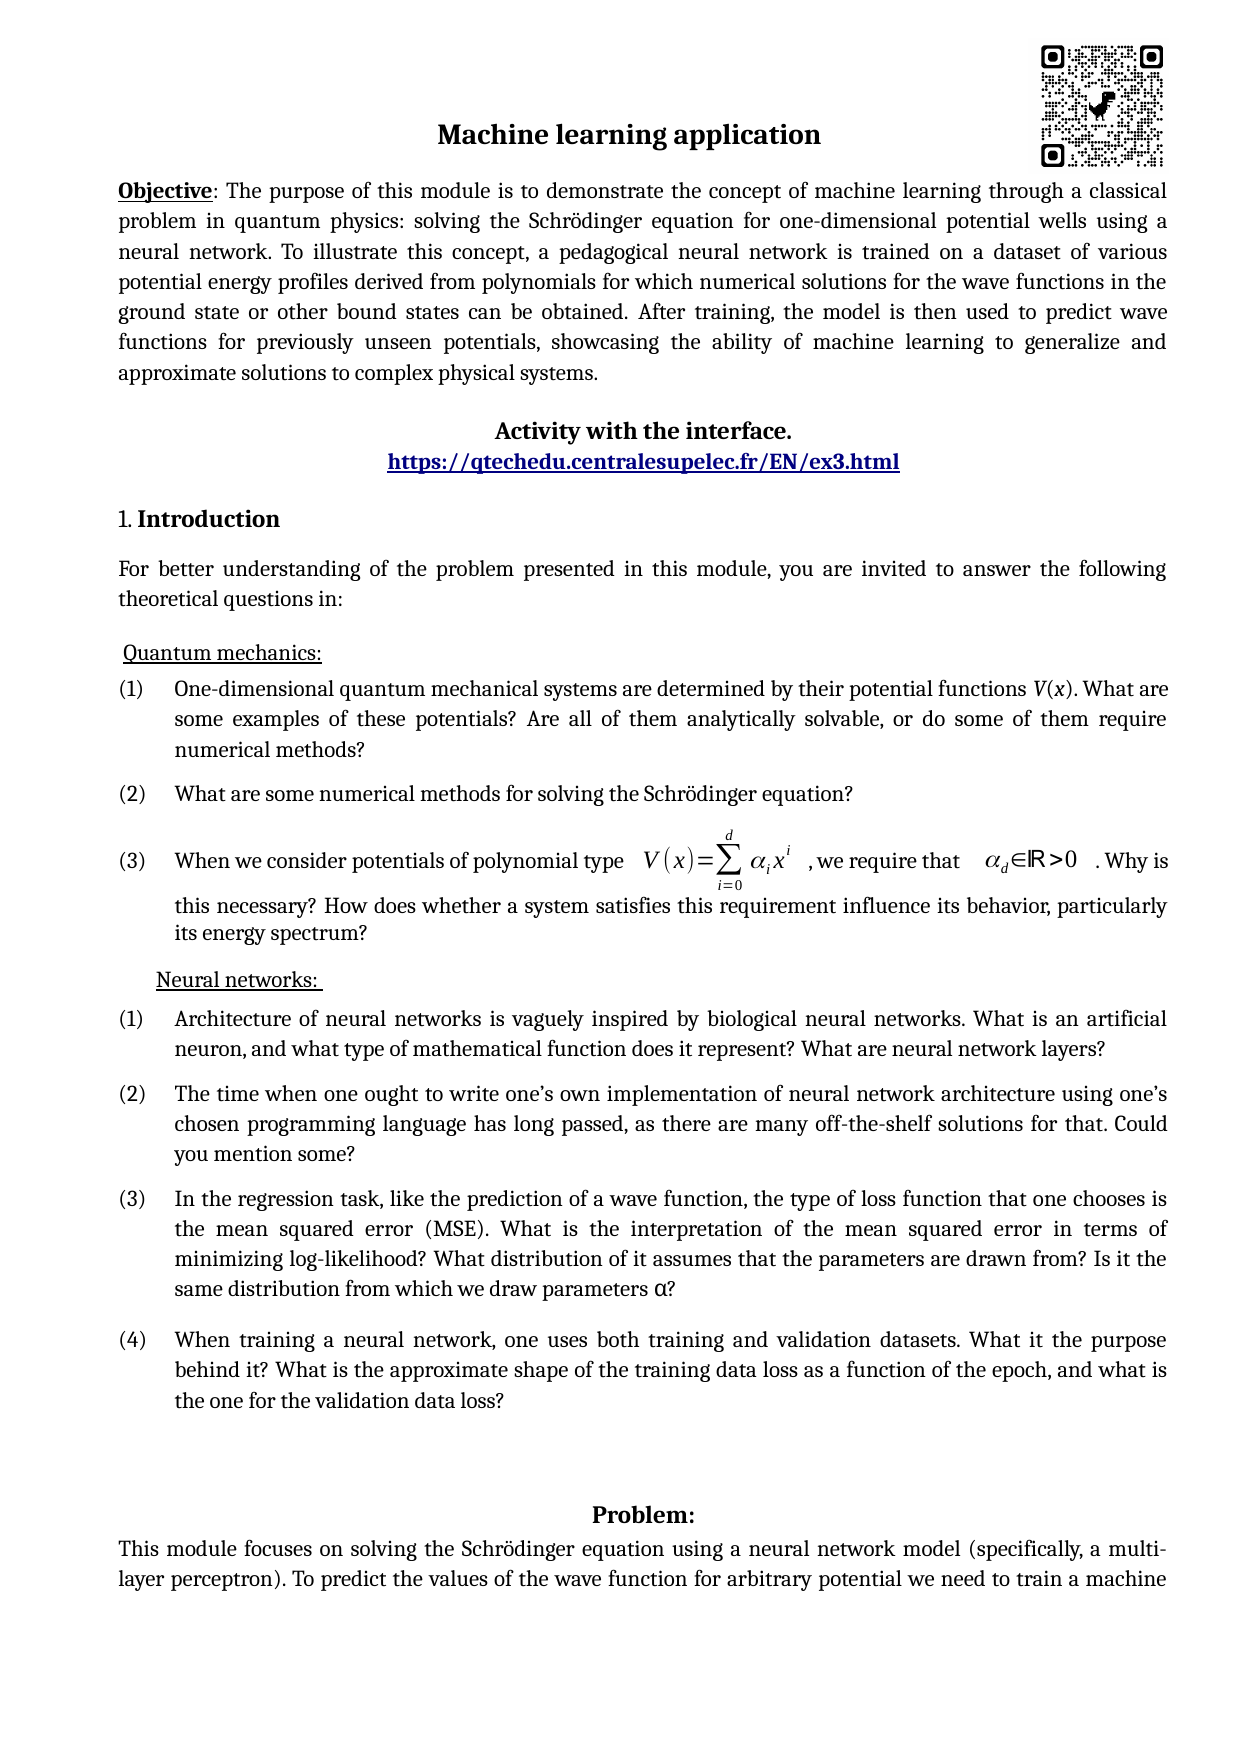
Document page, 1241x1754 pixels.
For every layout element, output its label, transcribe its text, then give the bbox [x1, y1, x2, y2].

text Activity with the interface. [118, 416, 1169, 446]
text Machine learning application [118, 118, 1028, 152]
list The time when one ought to write one’s own implementation of neural network architecture using one’s chosen programming language has long passed, as there are many off-the-shelf solutions for that. Could you mention some? [118, 1080, 1169, 1167]
text 1. Introduction [118, 505, 1169, 534]
list In the regression task, like the prediction of a wave function, the type of loss function that one chooses is the mean squared error (MSE). What is the interpretation of the mean squared error in terms of minimizing log-likelihood? What distribution of it assumes that the parameters are drawn from? Is it the same distribution from which we draw parameters α? [118, 1186, 1169, 1303]
text Quantum mechanics: [118, 640, 1169, 666]
list What are some numerical methods for solving the Schrödinger equation? [118, 781, 1169, 808]
list One-dimensional quantum mechanical systems are determined by their potential functions V(x). What are some examples of these potentials? Are all of them analytically solvable, or do some of them require numerical methods? [118, 676, 1169, 763]
picture [1028, 38, 1170, 174]
list Neural networks: [156, 967, 1169, 993]
list Architecture of neural networks is vaguely inspired by biological neural networks. What is an artificial neuron, and what type of mathematical function does it represent? What are neural network layers? [118, 1005, 1169, 1062]
text For better understanding of the problem presented in this module, you are invited to answer the following theoretical questions in: [118, 556, 1169, 612]
list When we consider potentials of polynomial type, we require that . Why is this necessary? How does whether a system satisfies this requirement influence its behavior, particularly its energy spectrum? [118, 826, 1169, 946]
list When training a neural network, one uses both training and validation datasets. What it the purpose behind it? What is the approximate shape of the training data loss as a function of the epoch, and what is the one for the validation data loss? [118, 1327, 1169, 1414]
text This module focuses on solving the Schrödinger equation using a neural network model (specifically, a multi-layer perceptron). To predict the values of the wave function for arbitrary potential we need to train a machine [118, 1535, 1169, 1592]
text Problem: [118, 1501, 1169, 1529]
text https://qtechedu.centralesupelec.fr/EN/ex3.html [118, 446, 1169, 475]
text Objective: The purpose of this module is to demonstrate the concept of machine learning through a classical problem in quantum physics: solving the Schrödinger equation for one-dimensional potential wells using a neural network. To illustrate this concept, a pedagogical neural network is trained on a dataset of various potential energy profiles derived from polynomials for which numerical solutions for the wave functions in the ground state or other bound states can be obtained. After training, the model is then used to predict wave functions for previously unseen potentials, showcasing the ability of machine learning to generalize and approximate solutions to complex physical systems. [118, 178, 1169, 386]
